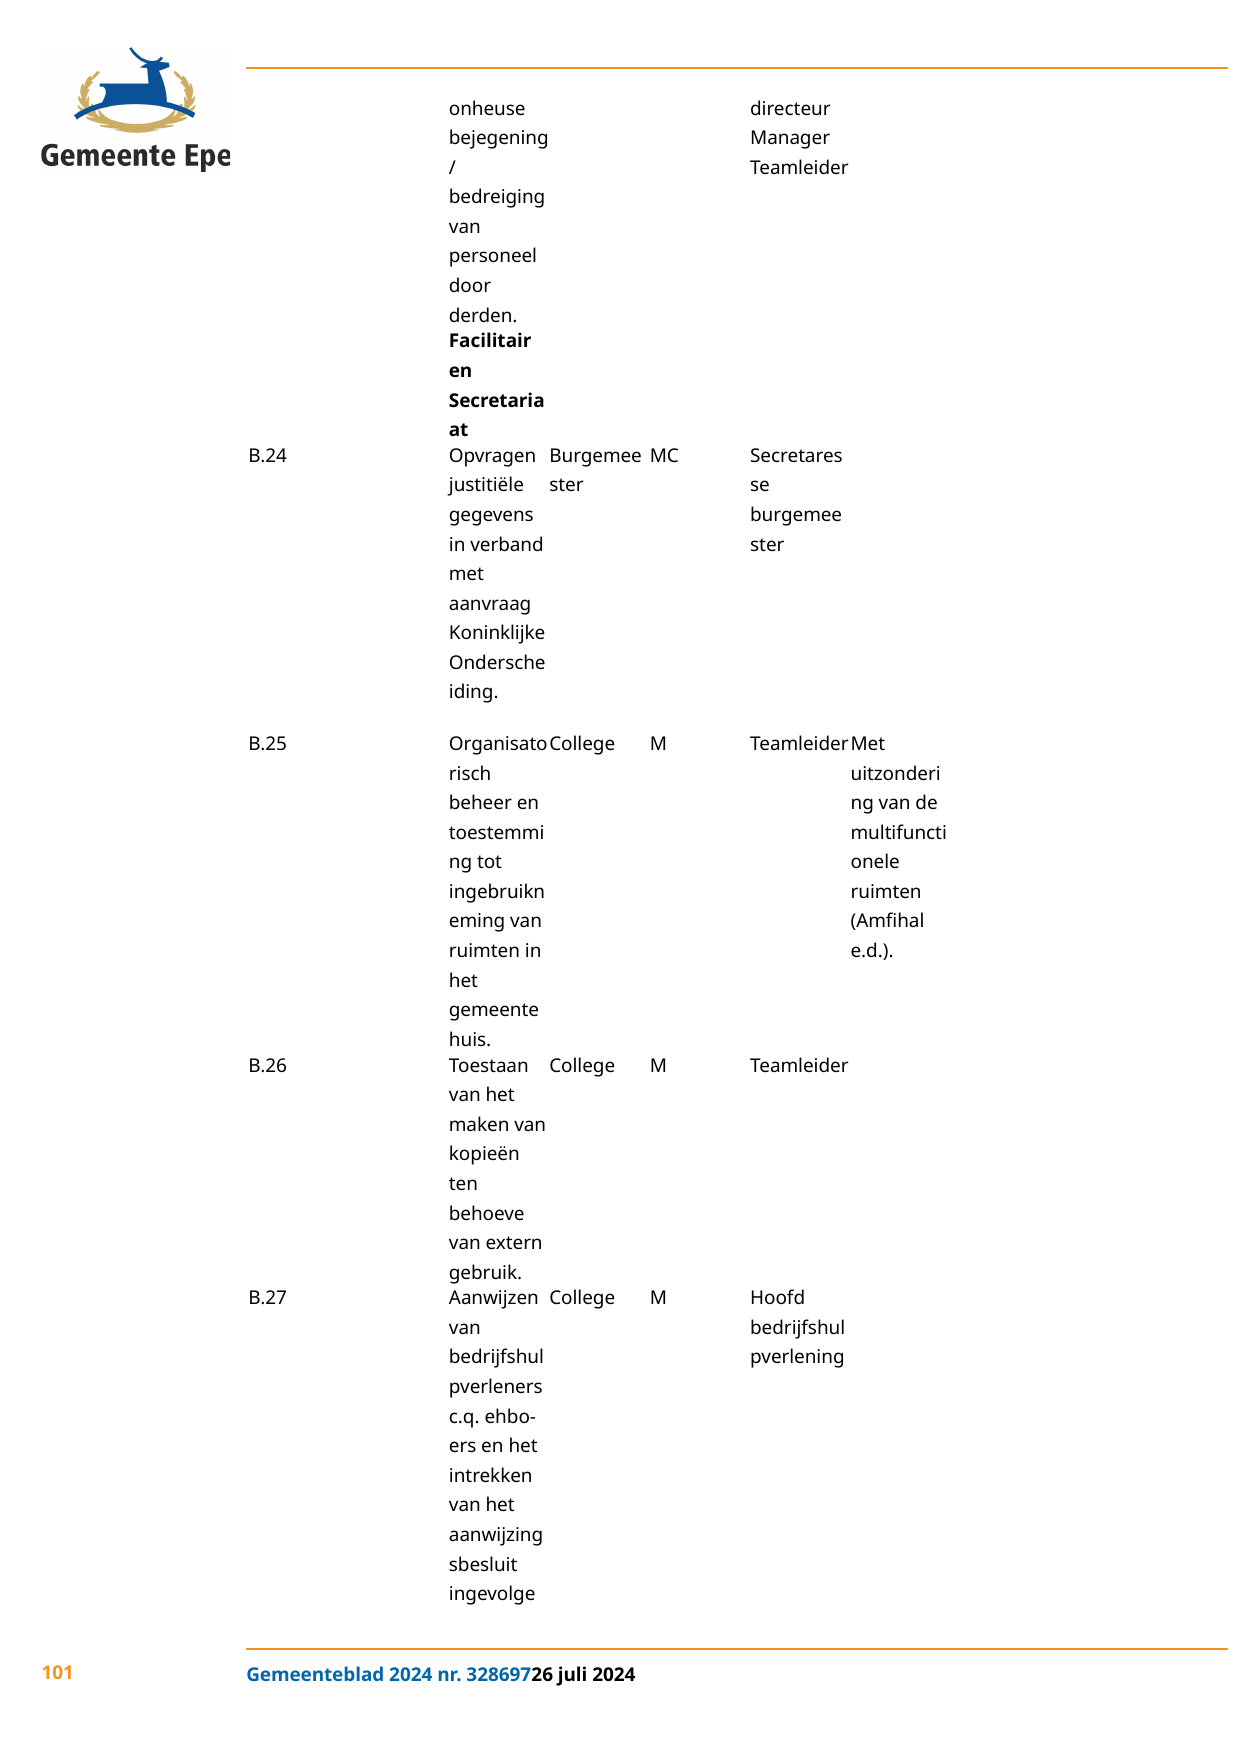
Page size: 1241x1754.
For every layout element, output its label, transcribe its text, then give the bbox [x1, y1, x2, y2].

table_cell [650, 328, 750, 442]
table_cell College [549, 1285, 649, 1606]
table_cell Teamleider [750, 730, 850, 1052]
table_cell B.24 [248, 442, 449, 704]
table_cell Hoofd bedrijfshulpverlening [750, 1285, 850, 1606]
table_cell Aanwijzen van bedrijfshulpverleners c.q. ehbo-ers en het intrekken van het aanwijzingsbesluit ingevolge [449, 1285, 549, 1606]
picture [41, 47, 231, 172]
table_cell [248, 328, 449, 442]
table_cell onheuse bejegening/ bedreiging van personeel door derden. [449, 95, 549, 328]
table_cell M [650, 1285, 750, 1606]
table_cell B.25 [248, 730, 449, 1052]
table_cell [951, 442, 1152, 704]
table_cell [650, 705, 750, 730]
table_cell M [650, 1052, 750, 1284]
table_cell MC [650, 442, 750, 704]
table_cell B.26 [248, 1052, 449, 1284]
table_cell [850, 705, 951, 730]
table_cell B.27 [248, 1285, 449, 1606]
table_cell [951, 328, 1152, 442]
table_cell College [549, 1052, 649, 1284]
table_cell [951, 730, 1152, 1052]
table_cell [549, 95, 649, 328]
table_cell [951, 95, 1152, 328]
table_cell Opvragen justitiële gegevens in verband met aanvraag Koninklijke Onderscheiding. [449, 442, 549, 704]
table_cell [549, 328, 649, 442]
table_cell [951, 1285, 1152, 1606]
table_cell [750, 705, 850, 730]
table_cell Toestaan van het maken van kopieën ten behoeve van extern gebruik. [449, 1052, 549, 1284]
table_cell Burgemeester [549, 442, 649, 704]
table_cell Secretaresse burgemeester [750, 442, 850, 704]
table_cell [549, 705, 649, 730]
table_cell [850, 442, 951, 704]
table_cell directeur Manager Teamleider [750, 95, 850, 328]
table_cell [850, 1285, 951, 1606]
table_cell [248, 705, 449, 730]
table_cell [850, 328, 951, 442]
table_cell [951, 705, 1152, 730]
table_cell [850, 95, 951, 328]
table_cell Met uitzondering van de multifunctionele ruimten (Amfihal e.d.). [850, 730, 951, 1052]
table_cell [248, 95, 449, 328]
table_cell [951, 1052, 1152, 1284]
table_cell College [549, 730, 649, 1052]
table_cell [449, 705, 549, 730]
table_cell M [650, 730, 750, 1052]
table_cell [750, 328, 850, 442]
table_cell Teamleider [750, 1052, 850, 1284]
table_cell [850, 1052, 951, 1284]
table_cell Facilitair en Secretariaat [449, 328, 549, 442]
table_cell Organisatorisch beheer en toestemming tot ingebruikneming van ruimten in het gemeentehuis. [449, 730, 549, 1052]
table_cell [650, 95, 750, 328]
